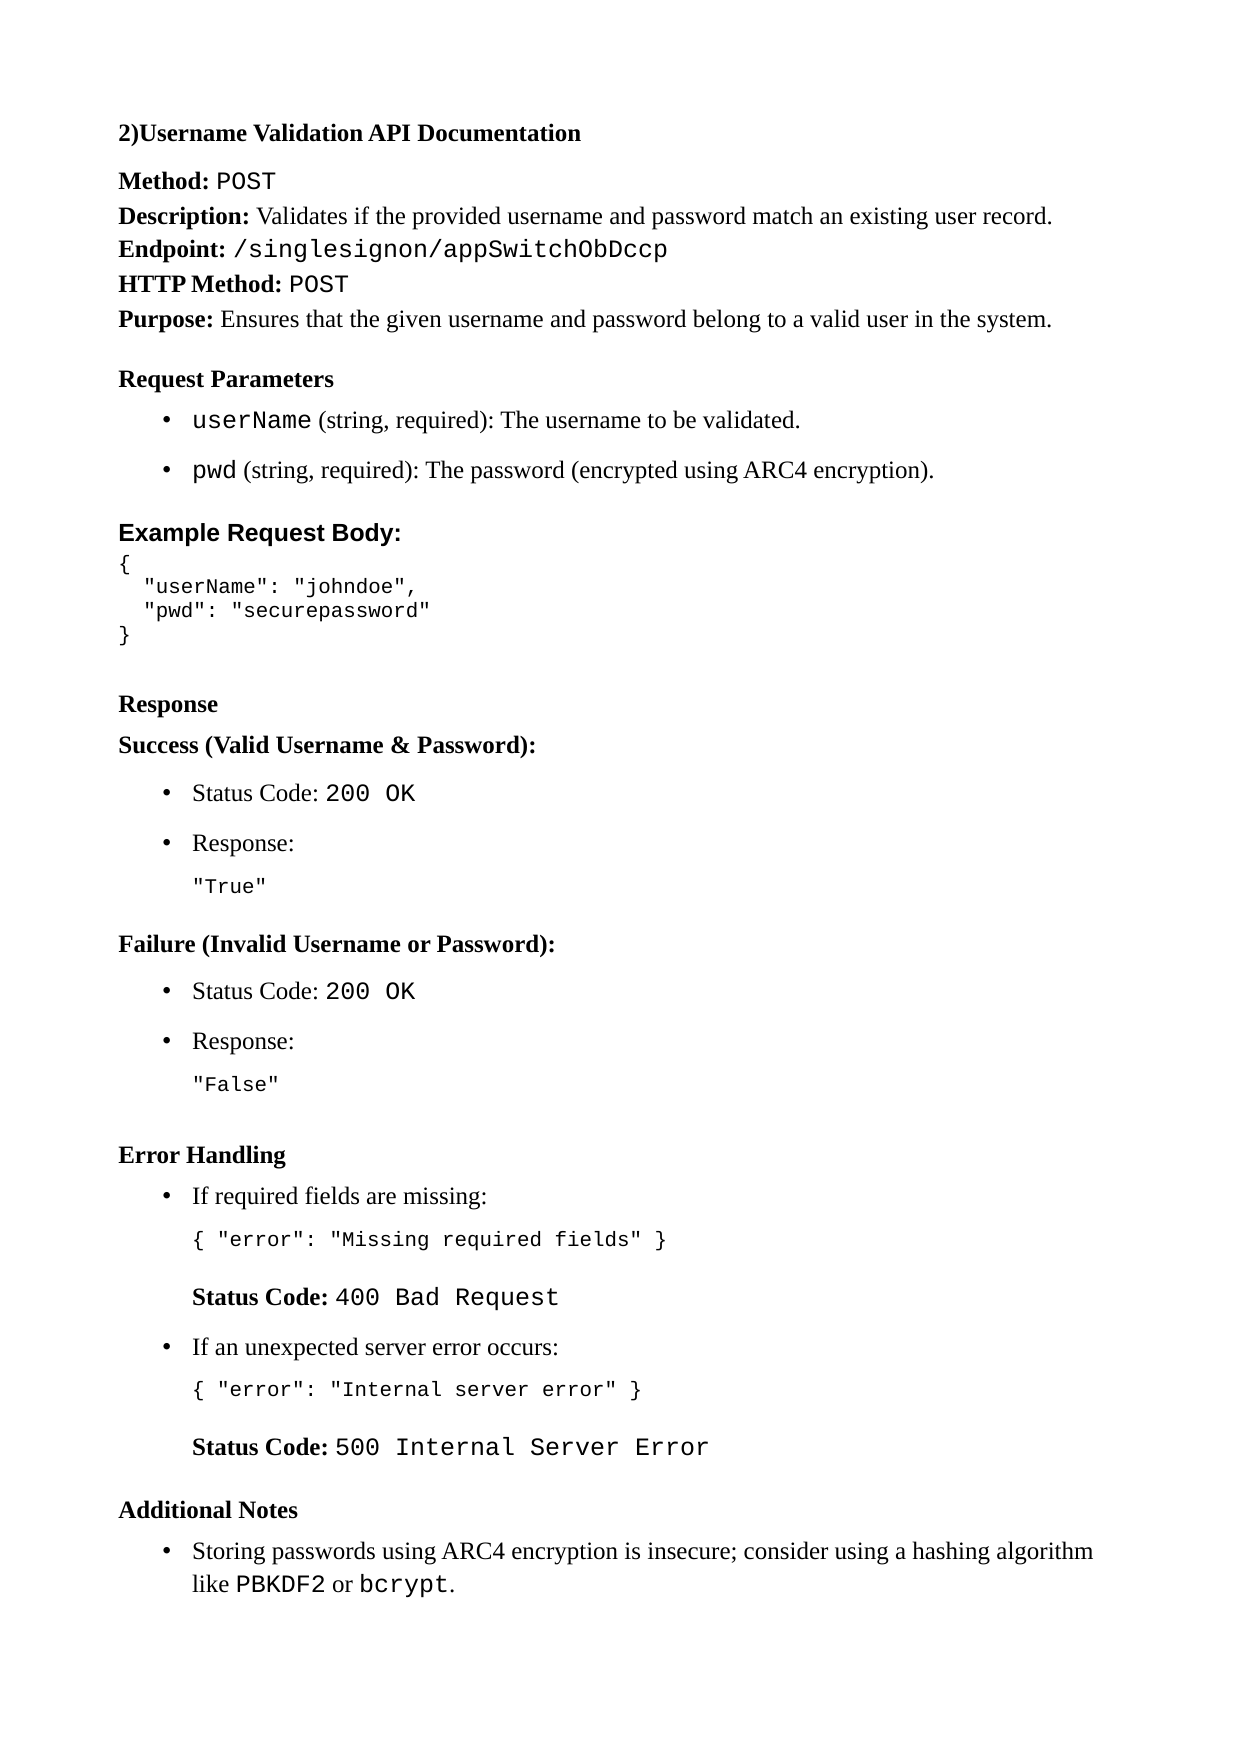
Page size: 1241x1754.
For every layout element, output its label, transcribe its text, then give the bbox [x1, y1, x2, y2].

list Status Code: 200 OK [162, 778, 1122, 809]
list { "error": "Missing required fields" } [162, 1228, 1122, 1252]
subtitle Response [118, 689, 1122, 718]
list Storing passwords using ARC4 encryption is insecure; consider using a hashing algorithm like PBKDF2 or bcrypt. [162, 1536, 1122, 1600]
text } [118, 624, 1122, 647]
list Status Code: 400 Bad Request [162, 1282, 1122, 1312]
subtitle Example Request Body: [118, 518, 1122, 546]
text "pwd": "securepassword" [118, 600, 1122, 624]
list pwd (string, required): The password (encrypted using ARC4 encryption). [162, 455, 1122, 486]
list If required fields are missing: [162, 1181, 1122, 1210]
list Response: [162, 828, 1122, 857]
list "True" [162, 876, 1122, 899]
text Success (Valid Username & Password): [118, 731, 1122, 759]
list Response: [162, 1026, 1122, 1055]
text 2)Username Validation API Documentation [118, 118, 1122, 147]
list Status Code: 200 OK [162, 976, 1122, 1007]
subtitle Request Parameters [118, 364, 1122, 393]
text Method: POST Description: Validates if the provided username and password match an existing user record. Endpoint: /singlesignon/appSwitchObDccp HTTP Method: POST Purpose: Ensures that the given username and password belong to a valid user in the system. [118, 166, 1122, 333]
text { [118, 553, 1122, 576]
list Status Code: 500 Internal Server Error [162, 1432, 1122, 1463]
list If an unexpected server error occurs: [162, 1332, 1122, 1360]
list "False" [162, 1074, 1122, 1098]
subtitle Additional Notes [118, 1495, 1122, 1524]
text "userName": "johndoe", [118, 576, 1122, 600]
subtitle Error Handling [118, 1140, 1122, 1168]
text Failure (Invalid Username or Password): [118, 929, 1122, 958]
list userName (string, required): The username to be validated. [162, 405, 1122, 436]
list { "error": "Internal server error" } [162, 1379, 1122, 1403]
